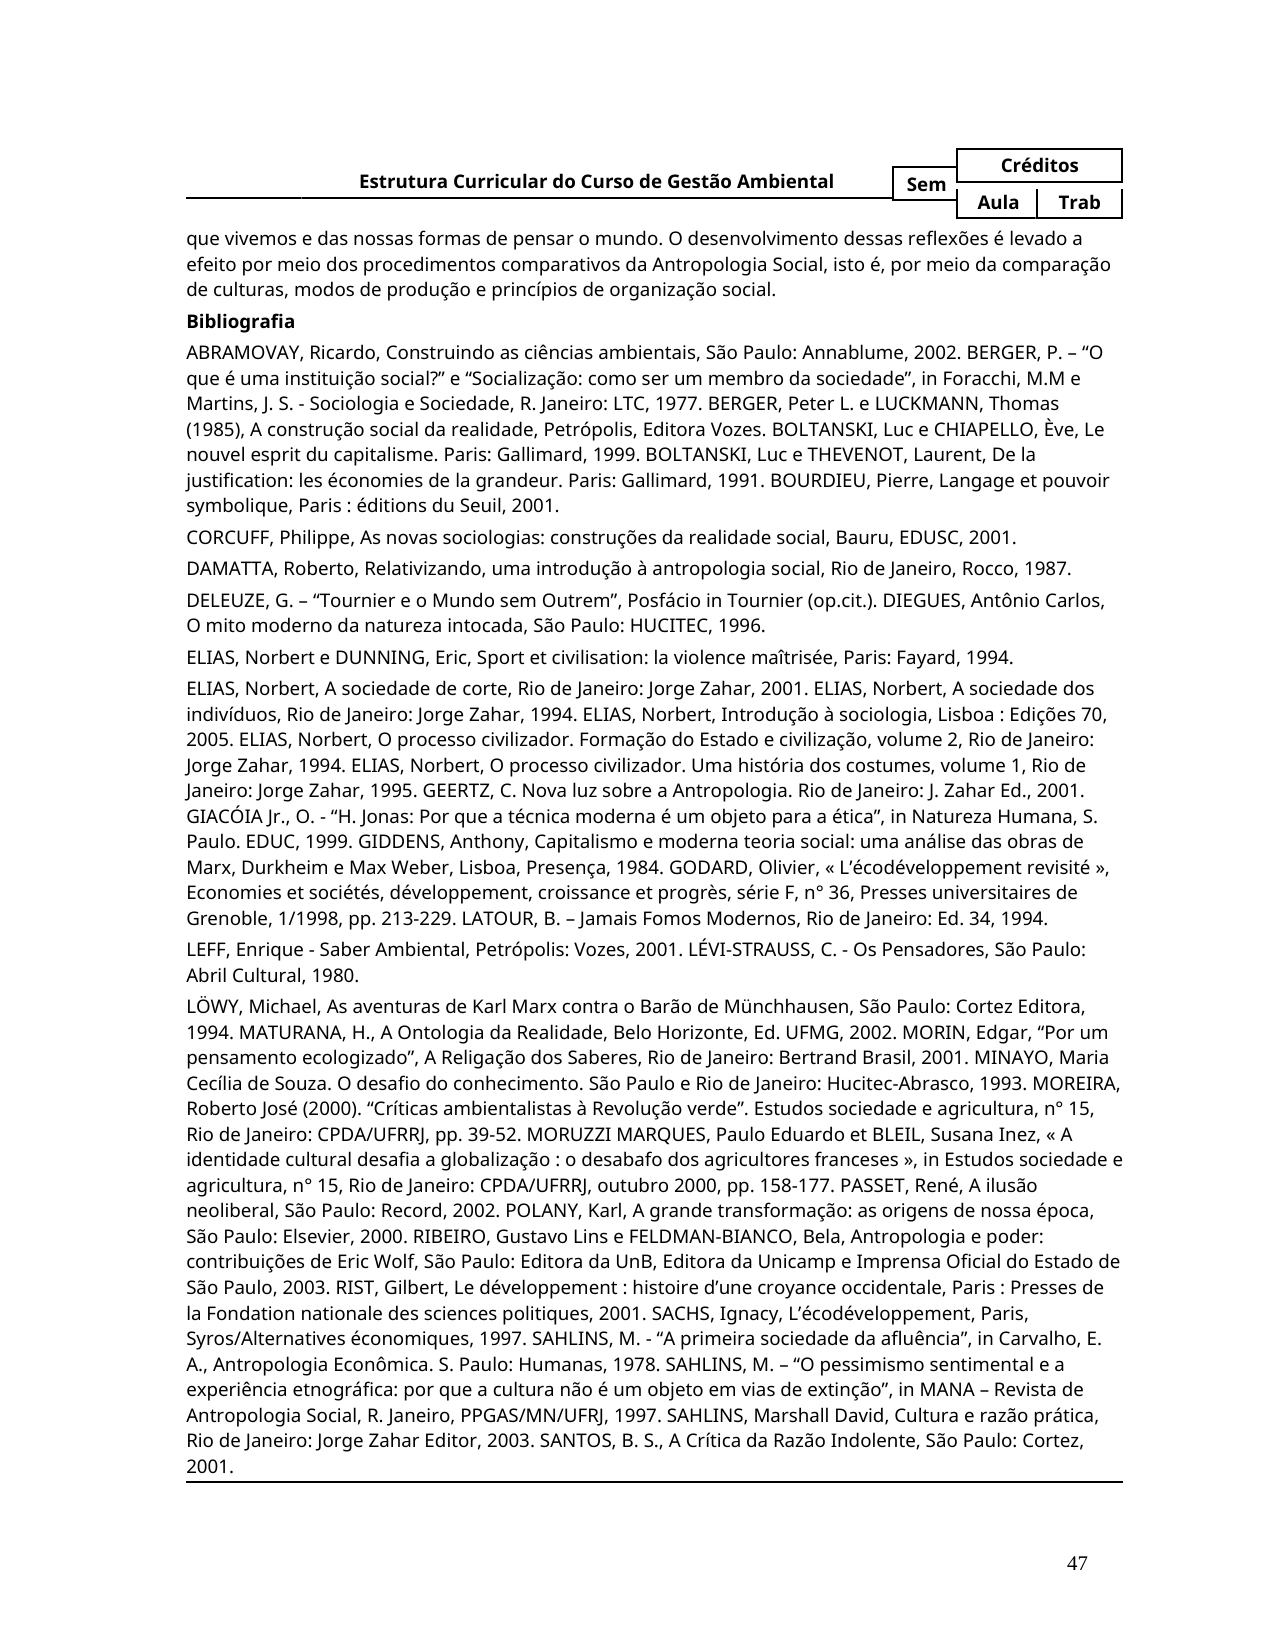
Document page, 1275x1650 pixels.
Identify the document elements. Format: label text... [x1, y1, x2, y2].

table_header Créditos [958, 150, 1121, 181]
table_header [956, 183, 1123, 189]
table_cell que vivemos e das nossas formas de pensar o mundo. O desenvolvimento dessas reflexões é levado a efeito por meio dos procedimentos comparativos da Antropologia Social, isto é, por meio da comparação de culturas, modos de produção e princípios de organização social. Bibliografia ABRAMOVAY, Ricardo, Construindo as ciências ambientais, São Paulo: Annablume, 2002. BERGER, P. – “O que é uma instituição social?” e “Socialização: como ser um membro da sociedade”, in Foracchi, M.M e Martins, J. S. - Sociologia e Sociedade, R. Janeiro: LTC, 1977. BERGER, Peter L. e LUCKMANN, Thomas (1985), A construção social da realidade, Petrópolis, Editora Vozes. BOLTANSKI, Luc e CHIAPELLO, Ève, Le nouvel esprit du capitalisme. Paris: Gallimard, 1999. BOLTANSKI, Luc e THEVENOT, Laurent, De la justification: les économies de la grandeur. Paris: Gallimard, 1991. BOURDIEU, Pierre, Langage et pouvoir symbolique, Paris : éditions du Seuil, 2001. CORCUFF, Philippe, As novas sociologias: construções da realidade social, Bauru, EDUSC, 2001. DAMATTA, Roberto, Relativizando, uma introdução à antropologia social, Rio de Janeiro, Rocco, 1987. DELEUZE, G. – “Tournier e o Mundo sem Outrem”, Posfácio in Tournier (op.cit.). DIEGUES, Antônio Carlos, O mito moderno da natureza intocada, São Paulo: HUCITEC, 1996. ELIAS, Norbert e DUNNING, Eric, Sport et civilisation: la violence maîtrisée, Paris: Fayard, 1994. ELIAS, Norbert, A sociedade de corte, Rio de Janeiro: Jorge Zahar, 2001. ELIAS, Norbert, A sociedade dos indivíduos, Rio de Janeiro: Jorge Zahar, 1994. ELIAS, Norbert, Introdução à sociologia, Lisboa : Edições 70, 2005. ELIAS, Norbert, O processo civilizador. Formação do Estado e civilização, volume 2, Rio de Janeiro: Jorge Zahar, 1994. ELIAS, Norbert, O processo civilizador. Uma história dos costumes, volume 1, Rio de Janeiro: Jorge Zahar, 1995. GEERTZ, C. Nova luz sobre a Antropologia. Rio de Janeiro: J. Zahar Ed., 2001. GIACÓIA Jr., O. - “H. Jonas: Por que a técnica moderna é um objeto para a ética”, in Natureza Humana, S. Paulo. EDUC, 1999. GIDDENS, Anthony, Capitalismo e moderna teoria social: uma análise das obras de Marx, Durkheim e Max Weber, Lisboa, Presença, 1984. GODARD, Olivier, « L’écodéveloppement revisité », Economies et sociétés, développement, croissance et progrès, série F, n° 36, Presses universitaires de Grenoble, 1/1998, pp. 213-229. LATOUR, B. – Jamais Fomos Modernos, Rio de Janeiro: Ed. 34, 1994. LEFF, Enrique - Saber Ambiental, Petrópolis: Vozes, 2001. LÉVI-STRAUSS, C. - Os Pensadores, São Paulo: Abril Cultural, 1980. LÖWY, Michael, As aventuras de Karl Marx contra o Barão de Münchhausen, São Paulo: Cortez Editora, 1994. MATURANA, H., A Ontologia da Realidade, Belo Horizonte, Ed. UFMG, 2002. MORIN, Edgar, “Por um pensamento ecologizado”, A Religação dos Saberes, Rio de Janeiro: Bertrand Brasil, 2001. MINAYO, Maria Cecília de Souza. O desafio do conhecimento. São Paulo e Rio de Janeiro: Hucitec-Abrasco, 1993. MOREIRA, Roberto José (2000). “Críticas ambientalistas à Revolução verde”. Estudos sociedade e agricultura, n° 15, Rio de Janeiro: CPDA/UFRRJ, pp. 39-52. MORUZZI MARQUES, Paulo Eduardo et BLEIL, Susana Inez, « A identidade cultural desafia a globalização : o desabafo dos agricultores franceses », in Estudos sociedade e agricultura, n° 15, Rio de Janeiro: CPDA/UFRRJ, outubro 2000, pp. 158-177. PASSET, René, A ilusão neoliberal, São Paulo: Record, 2002. POLANY, Karl, A grande transformação: as origens de nossa época, São Paulo: Elsevier, 2000. RIBEIRO, Gustavo Lins e FELDMAN-BIANCO, Bela, Antropologia e poder: contribuições de Eric Wolf, São Paulo: Editora da UnB, Editora da Unicamp e Imprensa Oficial do Estado de São Paulo, 2003. RIST, Gilbert, Le développement : histoire d’une croyance occidentale, Paris : Presses de la Fondation nationale des sciences politiques, 2001. SACHS, Ignacy, L’écodéveloppement, Paris, Syros/Alternatives économiques, 1997. SAHLINS, M. - “A primeira sociedade da afluência”, in Carvalho, E. A., Antropologia Econômica. S. Paulo: Humanas, 1978. SAHLINS, M. – “O pessimismo sentimental e a experiência etnográfica: por que a cultura não é um objeto em vias de extinção”, in MANA – Revista de Antropologia Social, R. Janeiro, PPGAS/MN/UFRJ, 1997. SAHLINS, Marshall David, Cultura e razão prática, Rio de Janeiro: Jorge Zahar Editor, 2003. SANTOS, B. S., A Crítica da Razão Indolente, São Paulo: Cortez, 2001. [186, 226, 1123, 1481]
table_header [892, 201, 956, 226]
table_header [301, 199, 892, 226]
table_header Sem [894, 168, 956, 199]
table_cell [1036, 219, 1123, 226]
table_header [892, 148, 956, 166]
table_cell Aula [958, 189, 1036, 217]
table_cell Trab [1038, 189, 1121, 217]
table_header [186, 199, 301, 226]
table_cell [956, 219, 1036, 226]
table_header [186, 148, 301, 197]
table_header Estrutura Curricular do Curso de Gestão Ambiental [301, 148, 892, 197]
